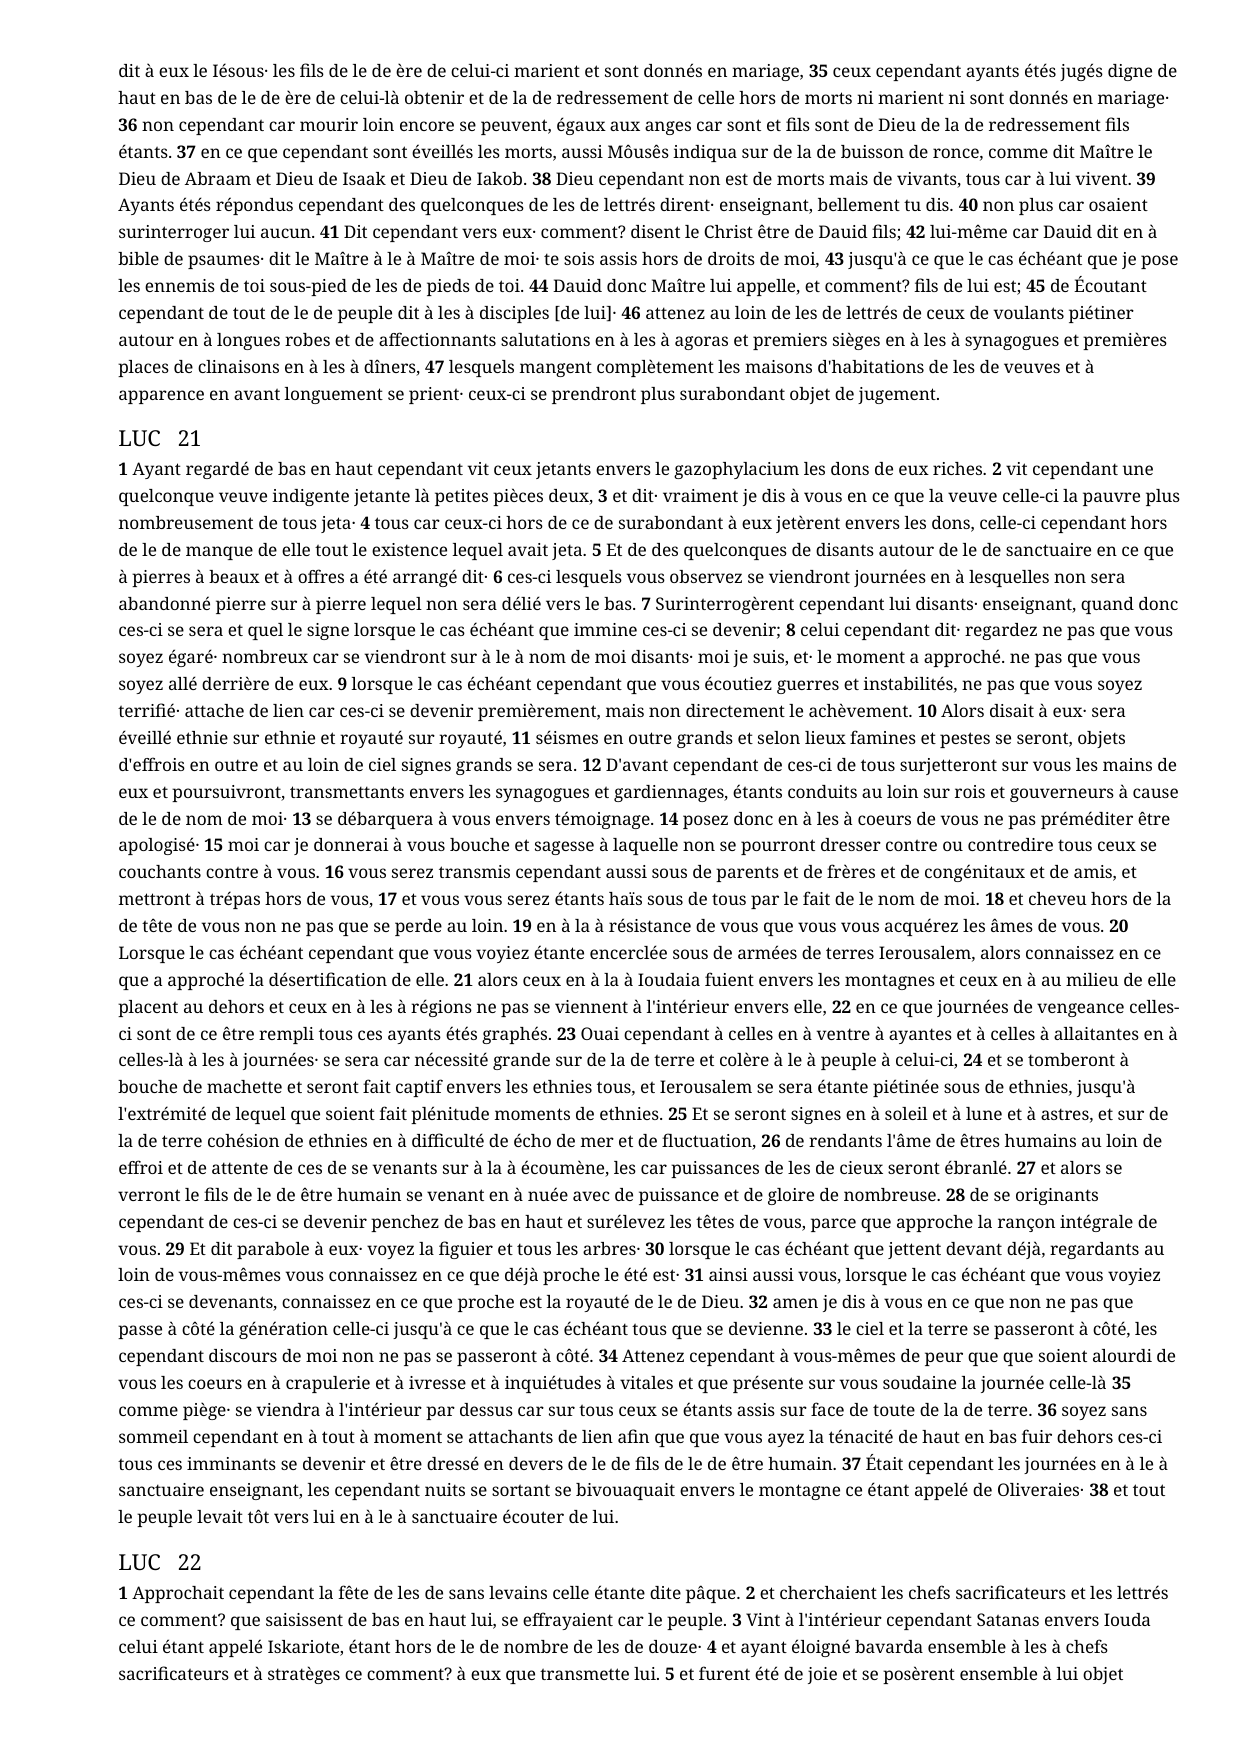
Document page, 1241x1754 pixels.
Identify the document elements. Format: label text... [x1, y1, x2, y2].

text 1 Approchait cependant la fête de les de sans levains celle étante dite pâque. 2 et cherchaient les chefs sacrificateurs et les lettrés ce comment? que saisissent de bas en haut lui, se effrayaient car le peuple. 3 Vint à l'intérieur cependant Satanas envers Iouda celui étant appelé Iskariote, étant hors de le de nombre de les de douze· 4 et ayant éloigné bavarda ensemble à les à chefs sacrificateurs et à stratèges ce comment? à eux que transmette lui. 5 et furent été de joie et se posèrent ensemble à lui objet [118, 1581, 1181, 1685]
text 1 Ayant regardé de bas en haut cependant vit ceux jetants envers le gazophylacium les dons de eux riches. 2 vit cependant une quelconque veuve indigente jetante là petites pièces deux, 3 et dit· vraiment je dis à vous en ce que la veuve celle-ci la pauvre plus nombreusement de tous jeta· 4 tous car ceux-ci hors de ce de surabondant à eux jetèrent envers les dons, celle-ci cependant hors de le de manque de elle tout le existence lequel avait jeta. 5 Et de des quelconques de disants autour de le de sanctuaire en ce que à pierres à beaux et à offres a été arrangé dit· 6 ces-ci lesquels vous observez se viendront journées en à lesquelles non sera abandonné pierre sur à pierre lequel non sera délié vers le bas. 7 Surinterrogèrent cependant lui disants· enseignant, quand donc ces-ci se sera et quel le signe lorsque le cas échéant que immine ces-ci se devenir; 8 celui cependant dit· regardez ne pas que vous soyez égaré· nombreux car se viendront sur à le à nom de moi disants· moi je suis, et· le moment a approché. ne pas que vous soyez allé derrière de eux. 9 lorsque le cas échéant cependant que vous écoutiez guerres et instabilités, ne pas que vous soyez terrifié· attache de lien car ces-ci se devenir premièrement, mais non directement le achèvement. 10 Alors disait à eux· sera éveillé ethnie sur ethnie et royauté sur royauté, 11 séismes en outre grands et selon lieux famines et pestes se seront, objets d'effrois en outre et au loin de ciel signes grands se sera. 12 D'avant cependant de ces-ci de tous surjetteront sur vous les mains de eux et poursuivront, transmettants envers les synagogues et gardiennages, étants conduits au loin sur rois et gouverneurs à cause de le de nom de moi· 13 se débarquera à vous envers témoignage. 14 posez donc en à les à coeurs de vous ne pas préméditer être apologisé· 15 moi car je donnerai à vous bouche et sagesse à laquelle non se pourront dresser contre ou contredire tous ceux se couchants contre à vous. 16 vous serez transmis cependant aussi sous de parents et de frères et de congénitaux et de amis, et mettront à trépas hors de vous, 17 et vous vous serez étants haïs sous de tous par le fait de le nom de moi. 18 et cheveu hors de la de tête de vous non ne pas que se perde au loin. 19 en à la à résistance de vous que vous vous acquérez les âmes de vous. 20 Lorsque le cas échéant cependant que vous voyiez étante encerclée sous de armées de terres Ierousalem, alors connaissez en ce que a approché la désertification de elle. 21 alors ceux en à la à Ioudaia fuient envers les montagnes et ceux en à au milieu de elle placent au dehors et ceux en à les à régions ne pas se viennent à l'intérieur envers elle, 22 en ce que journées de vengeance celles-ci sont de ce être rempli tous ces ayants étés graphés. 23 Ouai cependant à celles en à ventre à ayantes et à celles à allaitantes en à celles-là à les à journées· se sera car nécessité grande sur de la de terre et colère à le à peuple à celui-ci, 24 et se tomberont à bouche de machette et seront fait captif envers les ethnies tous, et Ierousalem se sera étante piétinée sous de ethnies, jusqu'à l'extrémité de lequel que soient fait plénitude moments de ethnies. 25 Et se seront signes en à soleil et à lune et à astres, et sur de la de terre cohésion de ethnies en à difficulté de écho de mer et de fluctuation, 26 de rendants l'âme de êtres humains au loin de effroi et de attente de ces de se venants sur à la à écoumène, les car puissances de les de cieux seront ébranlé. 27 et alors se verront le fils de le de être humain se venant en à nuée avec de puissance et de gloire de nombreuse. 28 de se originants cependant de ces-ci se devenir penchez de bas en haut et surélevez les têtes de vous, parce que approche la rançon intégrale de vous. 29 Et dit parabole à eux· voyez la figuier et tous les arbres· 30 lorsque le cas échéant que jettent devant déjà, regardants au loin de vous-mêmes vous connaissez en ce que déjà proche le été est· 31 ainsi aussi vous, lorsque le cas échéant que vous voyiez ces-ci se devenants, connaissez en ce que proche est la royauté de le de Dieu. 32 amen je dis à vous en ce que non ne pas que passe à côté la génération celle-ci jusqu'à ce que le cas échéant tous que se devienne. 33 le ciel et la terre se passeront à côté, les cependant discours de moi non ne pas se passeront à côté. 34 Attenez cependant à vous-mêmes de peur que que soient alourdi de vous les coeurs en à crapulerie et à ivresse et à inquiétudes à vitales et que présente sur vous soudaine la journée celle-là 35 comme piège· se viendra à l'intérieur par dessus car sur tous ceux se étants assis sur face de toute de la de terre. 36 soyez sans sommeil cependant en à tout à moment se attachants de lien afin que que vous ayez la ténacité de haut en bas fuir dehors ces-ci tous ces imminants se devenir et être dressé en devers de le de fils de le de être humain. 37 Était cependant les journées en à le à sanctuaire enseignant, les cependant nuits se sortant se bivouaquait envers le montagne ce étant appelé de Oliveraies· 38 et tout le peuple levait tôt vers lui en à le à sanctuaire écouter de lui. [118, 457, 1181, 1529]
text LUC 21 [118, 423, 1181, 453]
text dit à eux le Iésous· les fils de le de ère de celui-ci marient et sont donnés en mariage, 35 ceux cependant ayants étés jugés digne de haut en bas de le de ère de celui-là obtenir et de la de redressement de celle hors de morts ni marient ni sont donnés en mariage· 36 non cependant car mourir loin encore se peuvent, égaux aux anges car sont et fils sont de Dieu de la de redressement fils étants. 37 en ce que cependant sont éveillés les morts, aussi Môusês indiqua sur de la de buisson de ronce, comme dit Maître le Dieu de Abraam et Dieu de Isaak et Dieu de Iakob. 38 Dieu cependant non est de morts mais de vivants, tous car à lui vivent. 39 Ayants étés répondus cependant des quelconques de les de lettrés dirent· enseignant, bellement tu dis. 40 non plus car osaient surinterroger lui aucun. 41 Dit cependant vers eux· comment? disent le Christ être de Dauid fils; 42 lui-même car Dauid dit en à bible de psaumes· dit le Maître à le à Maître de moi· te sois assis hors de droits de moi, 43 jusqu'à ce que le cas échéant que je pose les ennemis de toi sous-pied de les de pieds de toi. 44 Dauid donc Maître lui appelle, et comment? fils de lui est; 45 de Écoutant cependant de tout de le de peuple dit à les à disciples [de lui]· 46 attenez au loin de les de lettrés de ceux de voulants piétiner autour en à longues robes et de affectionnants salutations en à les à agoras et premiers sièges en à les à synagogues et premières places de clinaisons en à les à dîners, 47 lesquels mangent complètement les maisons d'habitations de les de veuves et à apparence en avant longuement se prient· ceux-ci se prendront plus surabondant objet de jugement. [118, 59, 1181, 405]
text LUC 22 [118, 1547, 1181, 1577]
